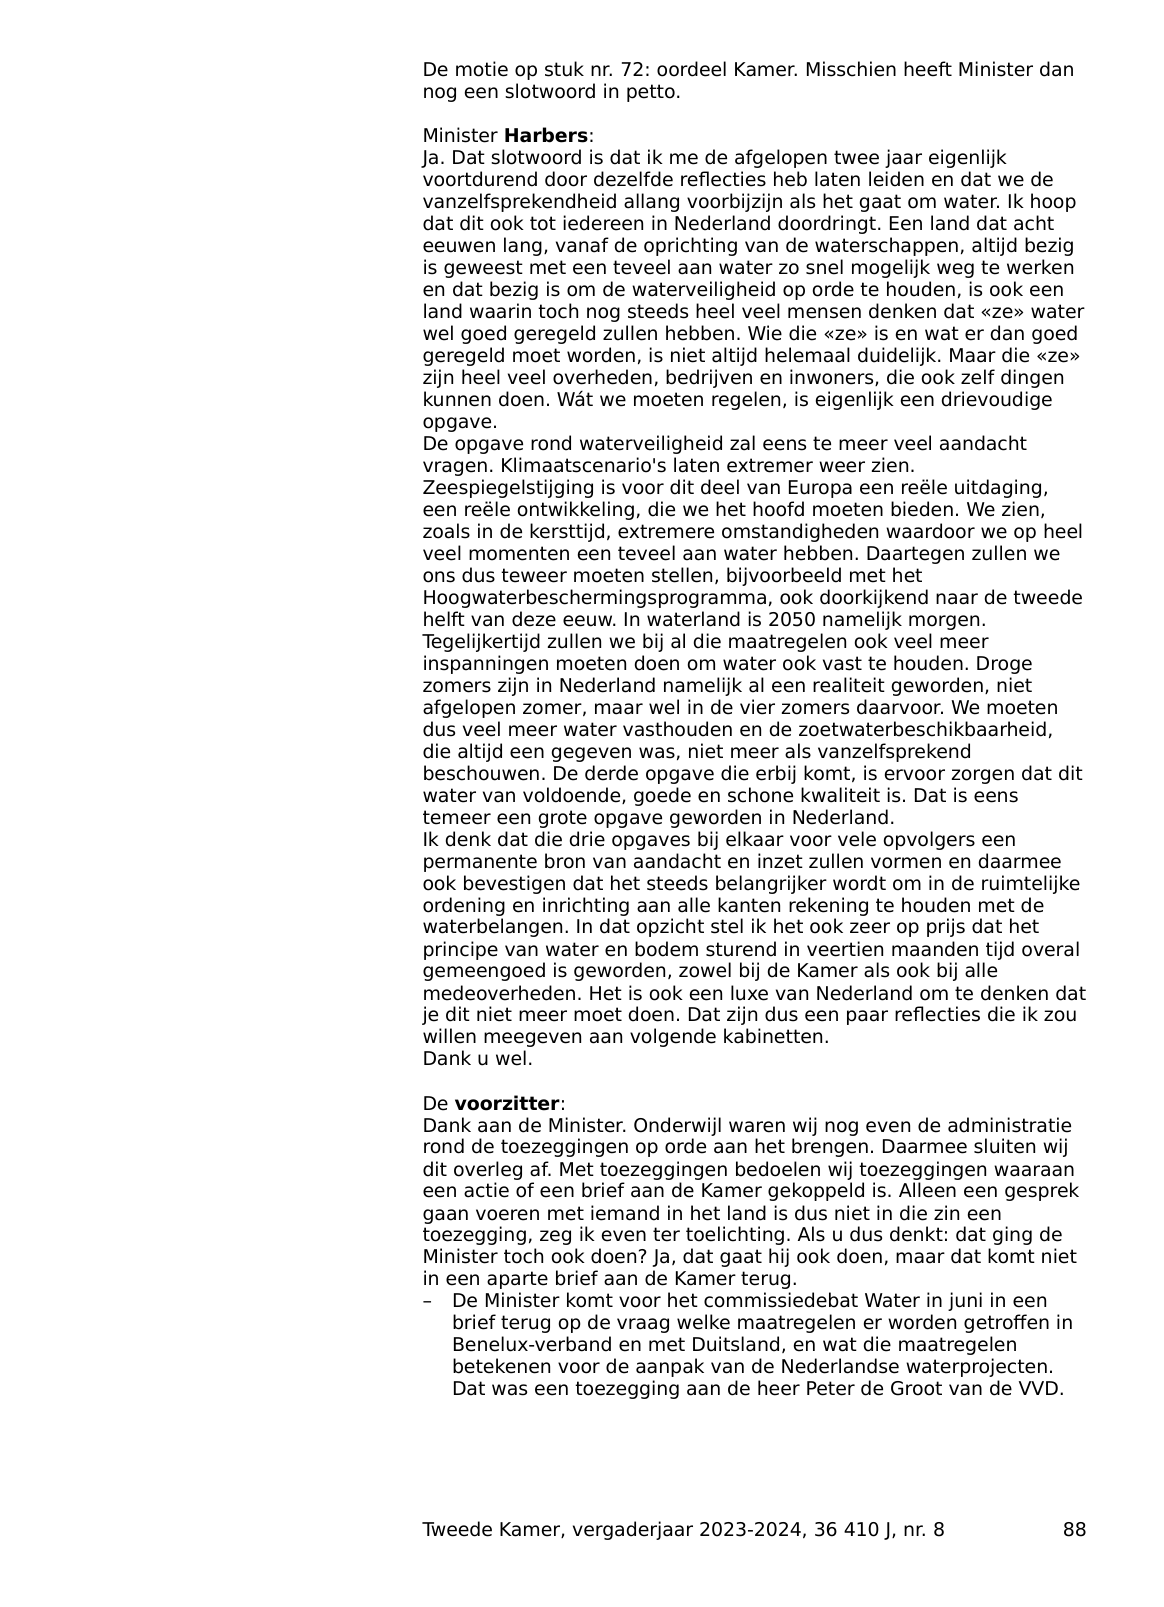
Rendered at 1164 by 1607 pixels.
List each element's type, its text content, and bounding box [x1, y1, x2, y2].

text – De Minister komt voor het commissiedebat Water in juni in een brief terug op de vraag welke maatregelen er worden getroffen in Benelux-verband en met Duitsland, en wat die maatregelen betekenen voor de aanpak van de Nederlandse waterprojecten. Dat was een toezegging aan de heer Peter de Groot van de VVD. [422, 1290, 1087, 1400]
text De opgave rond waterveiligheid zal eens te meer veel aandacht vragen. Klimaatscenario's laten extremer weer zien. Zeespiegelstijging is voor dit deel van Europa een reële uitdaging, een reële ontwikkeling, die we het hoofd moeten bieden. We zien, zoals in de kersttijd, extremere omstandigheden waardoor we op heel veel momenten een teveel aan water hebben. Daartegen zullen we ons dus teweer moeten stellen, bijvoorbeeld met het Hoogwaterbeschermingsprogramma, ook doorkijkend naar de tweede helft van deze eeuw. In waterland is 2050 namelijk morgen. Tegelijkertijd zullen we bij al die maatregelen ook veel meer inspanningen moeten doen om water ook vast te houden. Droge zomers zijn in Nederland namelijk al een realiteit geworden, niet afgelopen zomer, maar wel in de vier zomers daarvoor. We moeten dus veel meer water vasthouden en de zoetwaterbeschikbaarheid, die altijd een gegeven was, niet meer als vanzelfsprekend beschouwen. De derde opgave die erbij komt, is ervoor zorgen dat dit water van voldoende, goede en schone kwaliteit is. Dat is eens temeer een grote opgave geworden in Nederland. [422, 433, 1087, 828]
text De motie op stuk nr. 72: oordeel Kamer. Misschien heeft Minister dan nog een slotwoord in petto. [422, 59, 1087, 103]
text Ja. Dat slotwoord is dat ik me de afgelopen twee jaar eigenlijk voortdurend door dezelfde reflecties heb laten leiden en dat we de vanzelfsprekendheid allang voorbijzijn als het gaat om water. Ik hoop dat dit ook tot iedereen in Nederland doordringt. Een land dat acht eeuwen lang, vanaf de oprichting van de waterschappen, altijd bezig is geweest met een teveel aan water zo snel mogelijk weg te werken en dat bezig is om de waterveiligheid op orde te houden, is ook een land waarin toch nog steeds heel veel mensen denken dat «ze» water wel goed geregeld zullen hebben. Wie die «ze» is en wat er dan goed geregeld moet worden, is niet altijd helemaal duidelijk. Maar die «ze» zijn heel veel overheden, bedrijven en inwoners, die ook zelf dingen kunnen doen. Wát we moeten regelen, is eigenlijk een drievoudige opgave. [422, 147, 1087, 433]
text Minister Harbers: [422, 125, 1087, 147]
text Ik denk dat die drie opgaves bij elkaar voor vele opvolgers een permanente bron van aandacht en inzet zullen vormen en daarmee ook bevestigen dat het steeds belangrijker wordt om in de ruimtelijke ordening en inrichting aan alle kanten rekening te houden met de waterbelangen. In dat opzicht stel ik het ook zeer op prijs dat het principe van water en bodem sturend in veertien maanden tijd overal gemeengoed is geworden, zowel bij de Kamer als ook bij alle medeoverheden. Het is ook een luxe van Nederland om te denken dat je dit niet meer moet doen. Dat zijn dus een paar reflecties die ik zou willen meegeven aan volgende kabinetten. [422, 828, 1087, 1048]
text Dank u wel. [422, 1048, 1087, 1070]
text Dank aan de Minister. Onderwijl waren wij nog even de administratie rond de toezeggingen op orde aan het brengen. Daarmee sluiten wij dit overleg af. Met toezeggingen bedoelen wij toezeggingen waaraan een actie of een brief aan de Kamer gekoppeld is. Alleen een gesprek gaan voeren met iemand in het land is dus niet in die zin een toezegging, zeg ik even ter toelichting. Als u dus denkt: dat ging de Minister toch ook doen? Ja, dat gaat hij ook doen, maar dat komt niet in een aparte brief aan de Kamer terug. [422, 1114, 1087, 1290]
text De voorzitter: [422, 1092, 1087, 1114]
